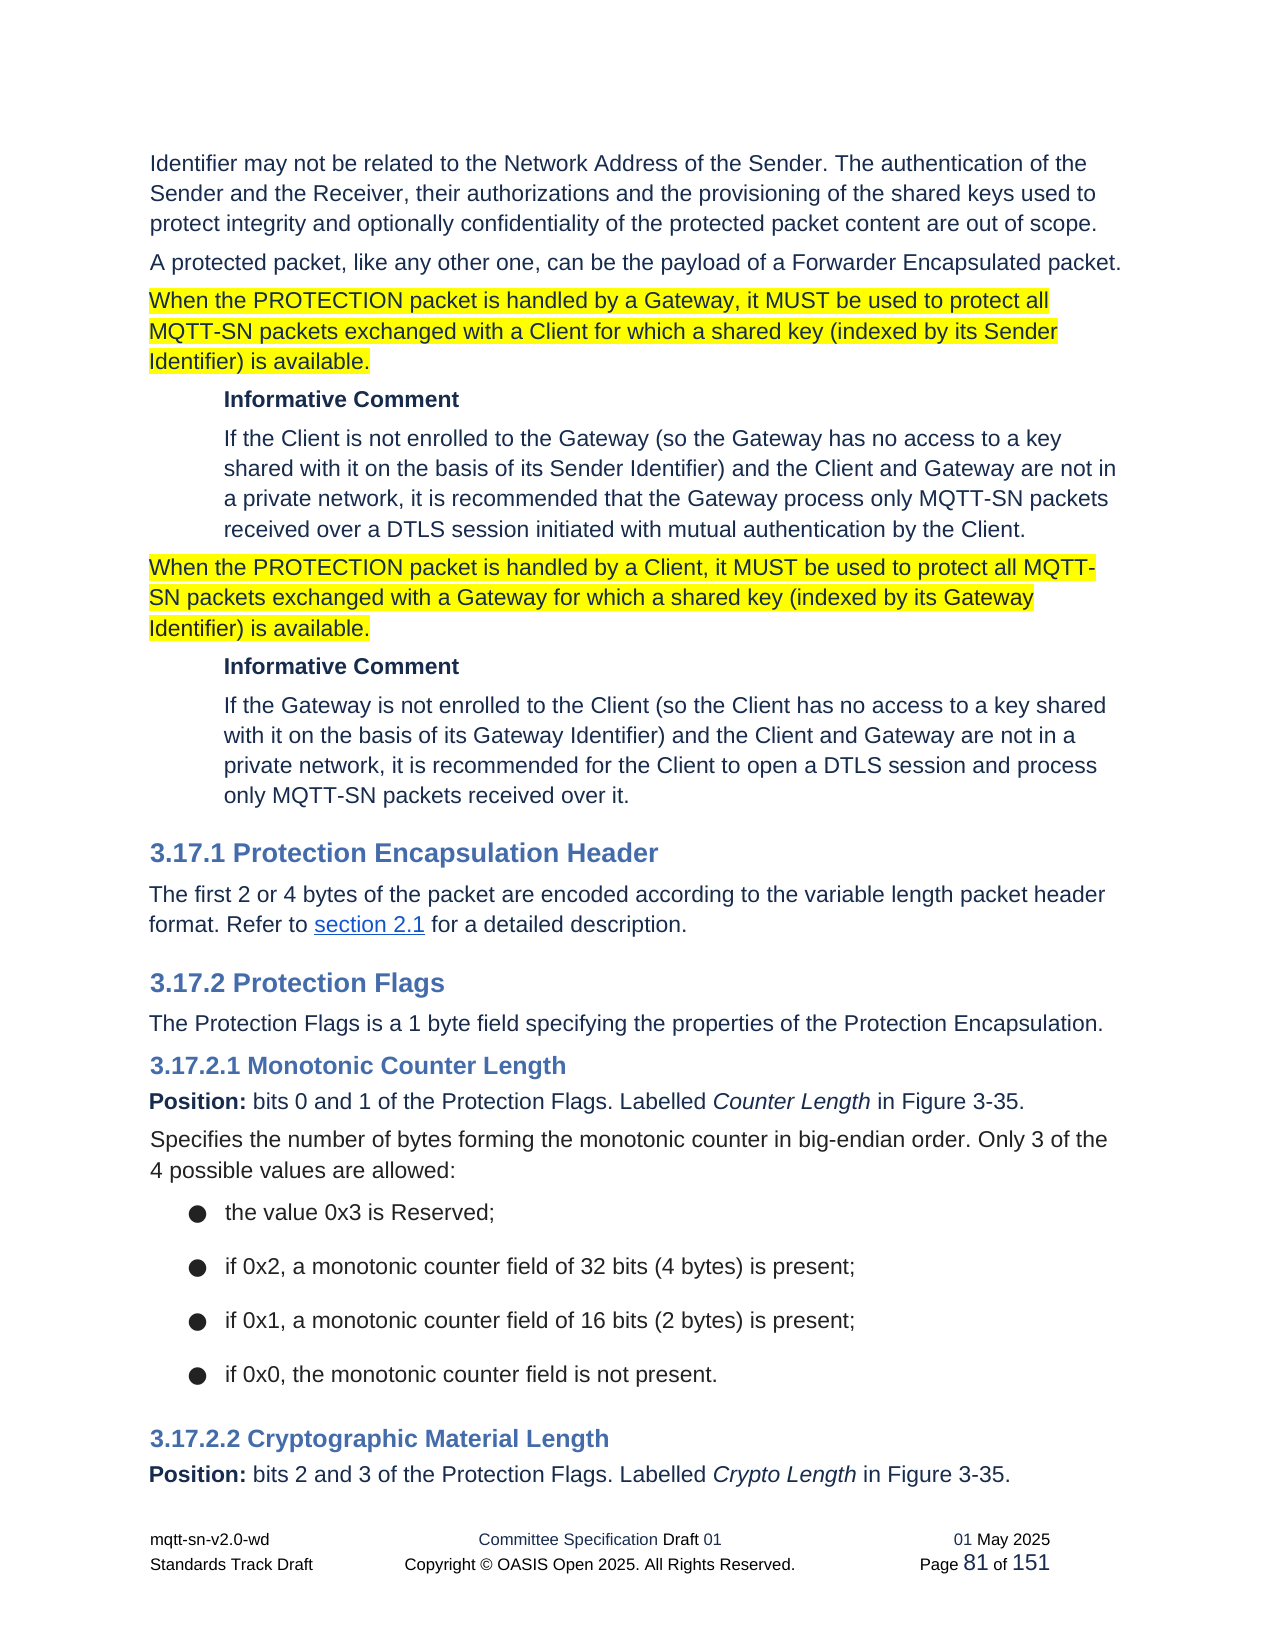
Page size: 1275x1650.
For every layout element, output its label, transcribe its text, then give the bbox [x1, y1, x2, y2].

list if 0x2, a monotonic counter field of 32 bits (4 bytes) is present; [187, 1241, 1124, 1288]
list if 0x1, a monotonic counter field of 16 bits (2 bytes) is present; [187, 1295, 1124, 1342]
subtitle 3.17.1 Protection Encapsulation Header [150, 837, 1124, 869]
text Position: bits 2 and 3 of the Protection Flags. Labelled Crypto Length in Figure 3-35. [148, 1461, 1124, 1487]
text When the PROTECTION packet is handled by a Client, it MUST be used to protect all MQTT-SN packets exchanged with a Gateway for which a shared key (indexed by its Gateway Identifier) is available. [148, 554, 1124, 641]
text Specifies the number of bytes forming the monotonic counter in big-endian order. Only 3 of the 4 possible values are allowed: [150, 1126, 1124, 1183]
text When the PROTECTION packet is handled by a Gateway, it MUST be used to protect all MQTT-SN packets exchanged with a Client for which a shared key (indexed by its Sender Identifier) is available. [148, 287, 1124, 374]
text Position: bits 0 and 1 of the Protection Flags. Labelled Counter Length in Figure 3-35. [148, 1088, 1124, 1114]
text If the Gateway is not enrolled to the Client (so the Client has no access to a key shared with it on the basis of its Gateway Identifier) and the Client and Gateway are not in a private network, it is recommended for the Client to open a DTLS session and process only MQTT-SN packets received over it. [223, 692, 1124, 809]
subtitle 3.17.2.2 Cryptographic Material Length [150, 1423, 1124, 1452]
subtitle 3.17.2 Protection Flags [150, 967, 1124, 998]
text Identifier may not be related to the Network Address of the Sender. The authentication of the Sender and the Receiver, their authorizations and the provisioning of the shared keys used to protect integrity and optionally confidentiality of the protected packet content are out of scope. [149, 150, 1124, 237]
text A protected packet, like any other one, can be the payload of a Forwarder Encapsulated packet. [149, 249, 1124, 275]
list the value 0x3 is Reserved; [187, 1187, 1124, 1234]
text The Protection Flags is a 1 byte field specifying the properties of the Protection Encapsulation. [148, 1010, 1124, 1037]
text Informative Comment [223, 653, 1124, 679]
text If the Client is not enrolled to the Gateway (so the Gateway has no access to a key shared with it on the basis of its Sender Identifier) and the Client and Gateway are not in a private network, it is recommended that the Gateway process only MQTT-SN packets received over a DTLS session initiated with mutual authentication by the Client. [223, 425, 1124, 542]
list if 0x0, the monotonic counter field is not present. [187, 1349, 1124, 1396]
subtitle 3.17.2.1 Monotonic Counter Length [150, 1051, 1124, 1079]
text Informative Comment [223, 386, 1124, 413]
text The first 2 or 4 bytes of the packet are encoded according to the variable length packet header format. Refer to section 2.1 for a detailed description. [148, 881, 1124, 938]
